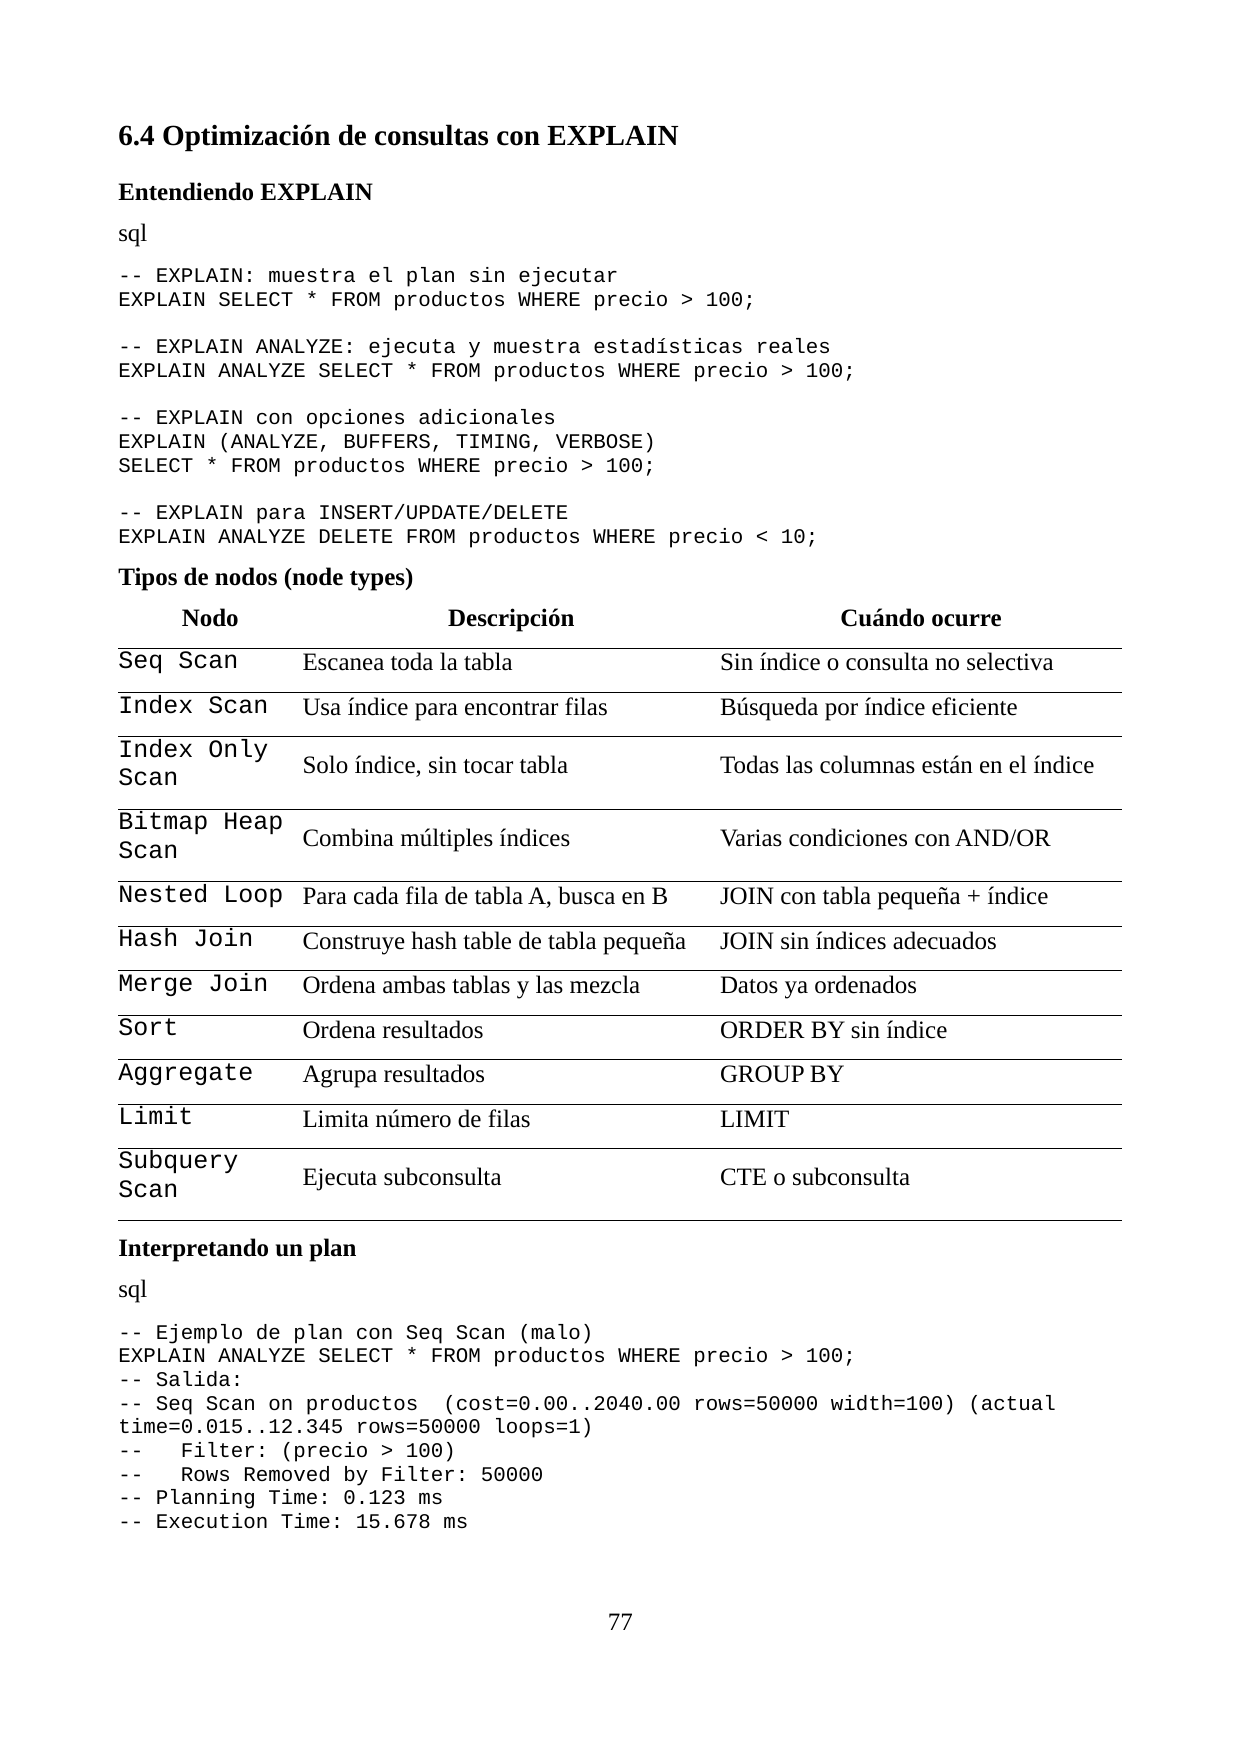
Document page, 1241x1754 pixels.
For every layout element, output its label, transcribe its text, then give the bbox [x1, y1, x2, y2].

subtitle Interpretando un plan [118, 1233, 1122, 1262]
subtitle Entendiendo EXPLAIN [118, 177, 1122, 205]
text SELECT * FROM productos WHERE precio > 100; [118, 455, 1122, 478]
text EXPLAIN ANALYZE SELECT * FROM productos WHERE precio > 100; [118, 1346, 1122, 1369]
text EXPLAIN ANALYZE DELETE FROM productos WHERE precio < 10; [118, 526, 1122, 549]
table_cell ORDER BY sin índice [720, 1016, 1122, 1059]
table_cell Subquery Scan [118, 1149, 302, 1220]
subtitle 6.4 Optimización de consultas con EXPLAIN [118, 118, 1122, 152]
table_cell Escanea toda la tabla [302, 649, 720, 692]
text EXPLAIN (ANALYZE, BUFFERS, TIMING, VERBOSE) [118, 431, 1122, 455]
table_cell Nested Loop [118, 882, 302, 926]
text -- EXPLAIN ANALYZE: ejecuta y muestra estadísticas reales [118, 336, 1122, 360]
table_cell Agrupa resultados [302, 1060, 720, 1103]
table_cell GROUP BY [720, 1060, 1122, 1103]
table_cell Combina múltiples índices [302, 810, 720, 881]
table_cell Ordena resultados [302, 1016, 720, 1059]
table_header Nodo [118, 603, 302, 647]
text sql [118, 218, 1122, 247]
text -- Salida: [118, 1369, 1122, 1393]
text -- Execution Time: 15.678 ms [118, 1511, 1122, 1535]
table_cell Búsqueda por índice eficiente [720, 693, 1122, 736]
table_cell Ordena ambas tablas y las mezcla [302, 971, 720, 1014]
text -- Seq Scan on productos (cost=0.00..2040.00 rows=50000 width=100) (actual time=0.015..12.345 rows=50000 loops=1) [118, 1393, 1122, 1440]
text -- EXPLAIN con opciones adicionales [118, 407, 1122, 431]
text -- Filter: (precio > 100) [118, 1440, 1122, 1464]
table_cell Varias condiciones con AND/OR [720, 810, 1122, 881]
text -- Rows Removed by Filter: 50000 [118, 1464, 1122, 1487]
text -- Ejemplo de plan con Seq Scan (malo) [118, 1322, 1122, 1346]
table_cell Todas las columnas están en el índice [720, 737, 1122, 809]
table_cell JOIN sin índices adecuados [720, 927, 1122, 970]
table_cell Bitmap Heap Scan [118, 810, 302, 881]
table_cell Seq Scan [118, 649, 302, 692]
text EXPLAIN SELECT * FROM productos WHERE precio > 100; [118, 289, 1122, 313]
table_cell Ejecuta subconsulta [302, 1149, 720, 1220]
table_cell Merge Join [118, 971, 302, 1014]
table_cell Index Scan [118, 693, 302, 736]
text -- EXPLAIN para INSERT/UPDATE/DELETE [118, 502, 1122, 526]
text -- Planning Time: 0.123 ms [118, 1487, 1122, 1511]
table_cell Datos ya ordenados [720, 971, 1122, 1014]
table_cell Index Only Scan [118, 737, 302, 809]
table_cell Usa índice para encontrar filas [302, 693, 720, 736]
table_cell Solo índice, sin tocar tabla [302, 737, 720, 809]
table_cell Aggregate [118, 1060, 302, 1103]
table_cell Hash Join [118, 927, 302, 970]
table_cell Construye hash table de tabla pequeña [302, 927, 720, 970]
table_header Descripción [302, 603, 720, 647]
table_cell JOIN con tabla pequeña + índice [720, 882, 1122, 926]
table_cell Sin índice o consulta no selectiva [720, 649, 1122, 692]
table_cell Limita número de filas [302, 1105, 720, 1148]
table_cell Sort [118, 1016, 302, 1059]
table_cell LIMIT [720, 1105, 1122, 1148]
text EXPLAIN ANALYZE SELECT * FROM productos WHERE precio > 100; [118, 360, 1122, 384]
table_cell Limit [118, 1105, 302, 1148]
table_header Cuándo ocurre [720, 603, 1122, 647]
subtitle Tipos de nodos (node types) [118, 562, 1122, 591]
table_cell CTE o subconsulta [720, 1149, 1122, 1220]
text sql [118, 1274, 1122, 1303]
text -- EXPLAIN: muestra el plan sin ejecutar [118, 266, 1122, 289]
table_cell Para cada fila de tabla A, busca en B [302, 882, 720, 926]
